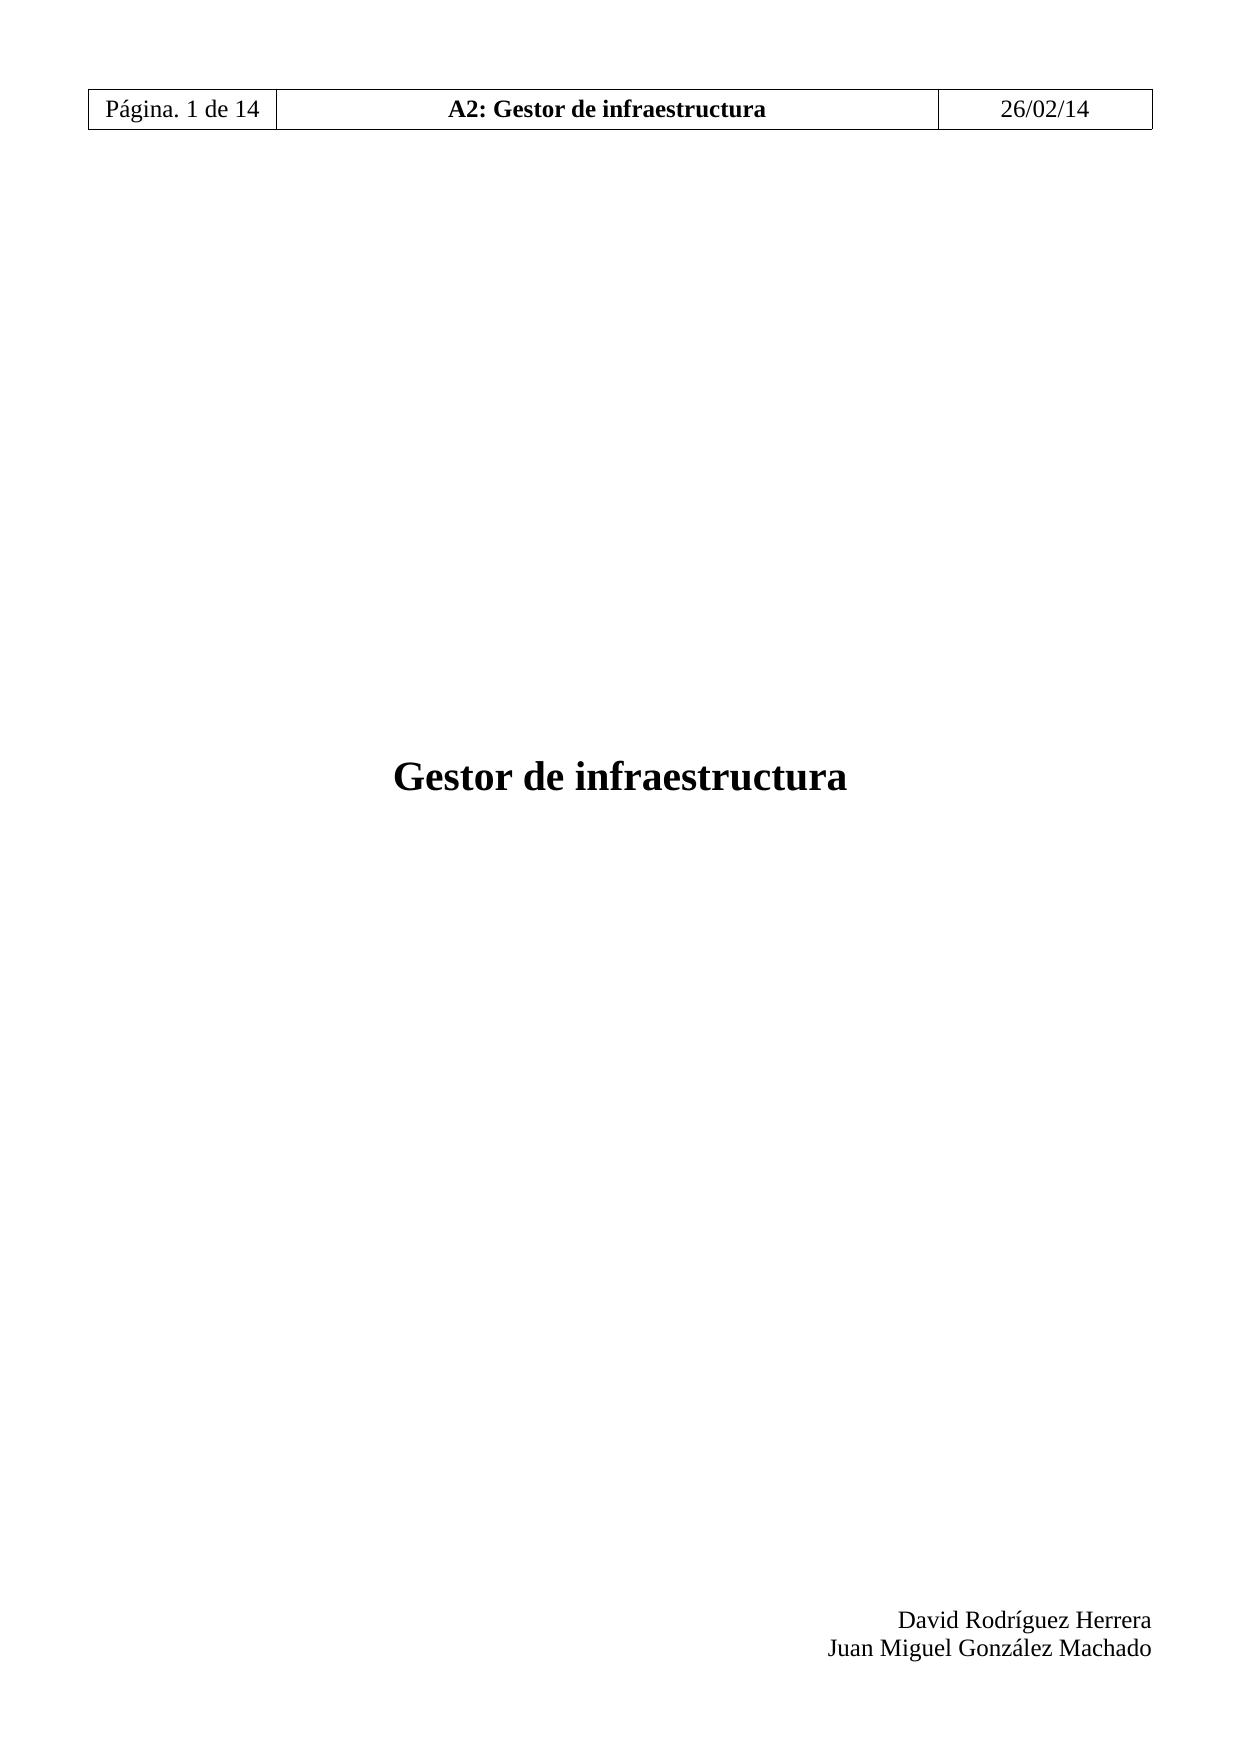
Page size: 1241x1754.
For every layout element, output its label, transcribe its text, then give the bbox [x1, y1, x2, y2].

text David Rodríguez Herrera [88, 1605, 1152, 1633]
text Gestor de infraestructura [88, 752, 1152, 800]
text Juan Miguel González Machado [88, 1633, 1152, 1662]
